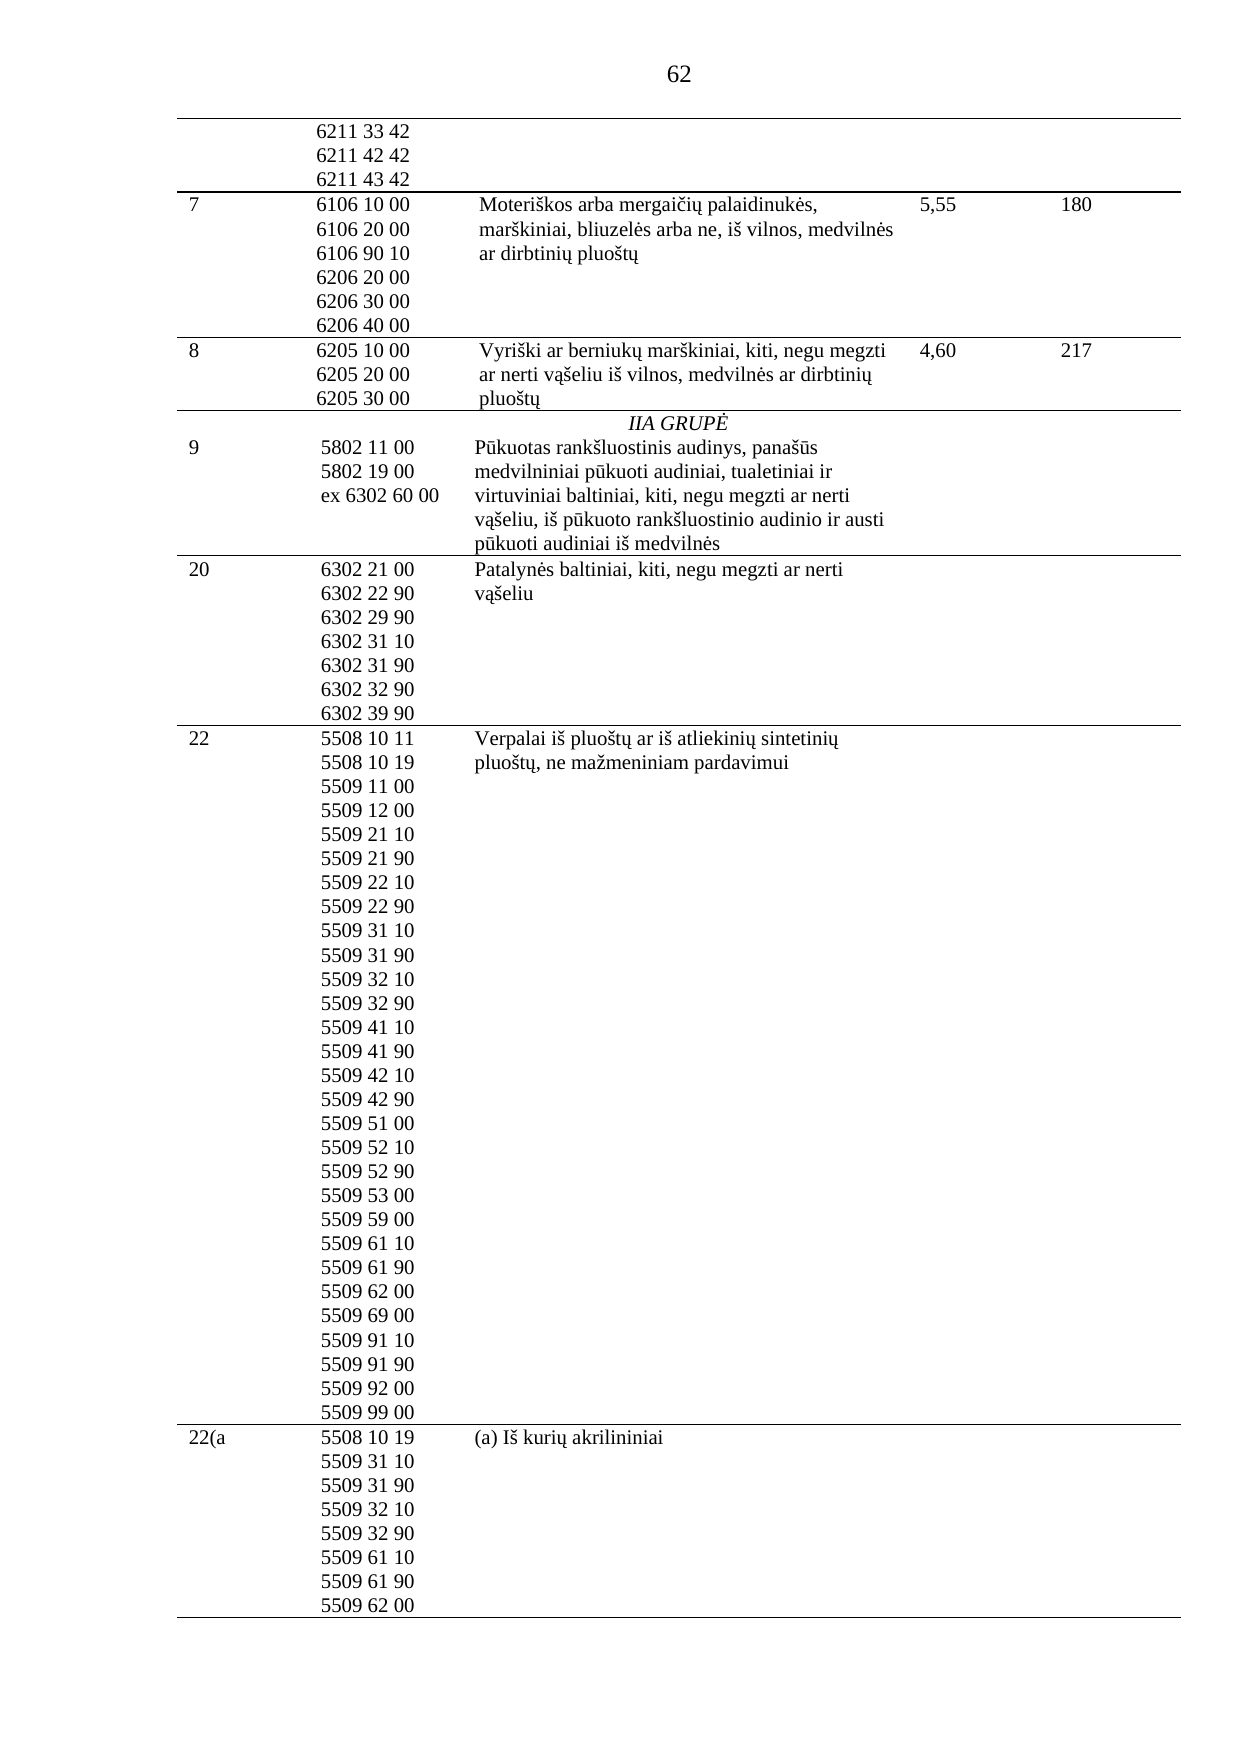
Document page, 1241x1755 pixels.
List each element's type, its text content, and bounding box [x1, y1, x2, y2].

table_cell 20 [177, 556, 309, 725]
table_cell [1049, 435, 1181, 555]
table_cell 6211 33 42 6211 42 42 6211 43 42 [305, 119, 468, 191]
table_cell [913, 435, 1049, 555]
table_cell 8 [177, 338, 305, 410]
table_cell 6106 10 00 6106 20 00 6106 90 10 6206 20 00 6206 30 00 6206 40 00 [305, 193, 468, 337]
table_cell 180 [1049, 193, 1181, 337]
table_cell 5802 11 00 5802 19 00 ex 6302 60 00 [309, 435, 463, 555]
table_cell Moteriškos arba mergaičių palaidinukės, marškiniai, bliuzelės arba ne, iš vilnos, medvilnės ar dirbtinių pluoštų [468, 193, 908, 337]
table_cell [1049, 556, 1181, 725]
table_cell [177, 119, 305, 191]
table_cell Verpalai iš pluoštų ar iš atliekinių sintetinių pluoštų, ne mažmeniniam pardavimui [463, 726, 913, 1424]
table_cell 9 [177, 435, 309, 555]
table_cell [913, 726, 1049, 1424]
table_cell [1049, 1425, 1181, 1617]
table_cell 7 [177, 193, 305, 337]
table_cell IIA GRUPĖ [177, 411, 1181, 435]
table_cell [468, 119, 908, 191]
table_cell 5508 10 19 5509 31 10 5509 31 90 5509 32 10 5509 32 90 5509 61 10 5509 61 90 5509 62 00 [309, 1425, 463, 1617]
table_cell 217 [1049, 338, 1181, 410]
table_cell [913, 1425, 1049, 1617]
table_cell Vyriški ar berniukų marškiniai, kiti, negu megzti ar nerti vąšeliu iš vilnos, medvilnės ar dirbtinių pluoštų [468, 338, 908, 410]
table_cell [1049, 119, 1181, 191]
table_cell 6205 10 00 6205 20 00 6205 30 00 [305, 338, 468, 410]
table_cell [1049, 726, 1181, 1424]
table_cell [908, 119, 1049, 191]
table_cell [913, 556, 1049, 725]
table_cell 5,55 [908, 193, 1049, 337]
table_cell 5508 10 11 5508 10 19 5509 11 00 5509 12 00 5509 21 10 5509 21 90 5509 22 10 5509 22 90 5509 31 10 5509 31 90 5509 32 10 5509 32 90 5509 41 10 5509 41 90 5509 42 10 5509 42 90 5509 51 00 5509 52 10 5509 52 90 5509 53 00 5509 59 00 5509 61 10 5509 61 90 5509 62 00 5509 69 00 5509 91 10 5509 91 90 5509 92 00 5509 99 00 [309, 726, 463, 1424]
table_cell (a) Iš kurių akrilininiai [463, 1425, 913, 1617]
table_cell 6302 21 00 6302 22 90 6302 29 90 6302 31 10 6302 31 90 6302 32 90 6302 39 90 [309, 556, 463, 725]
table_cell 22(a [177, 1425, 309, 1617]
table_cell 4,60 [908, 338, 1049, 410]
table_cell Pūkuotas rankšluostinis audinys, panašūs medvilniniai pūkuoti audiniai, tualetiniai ir virtuviniai baltiniai, kiti, negu megzti ar nerti vąšeliu, iš pūkuoto rankšluostinio audinio ir austi pūkuoti audiniai iš medvilnės [463, 435, 913, 555]
table_cell 22 [177, 726, 309, 1424]
table_cell Patalynės baltiniai, kiti, negu megzti ar nerti vąšeliu [463, 556, 913, 725]
